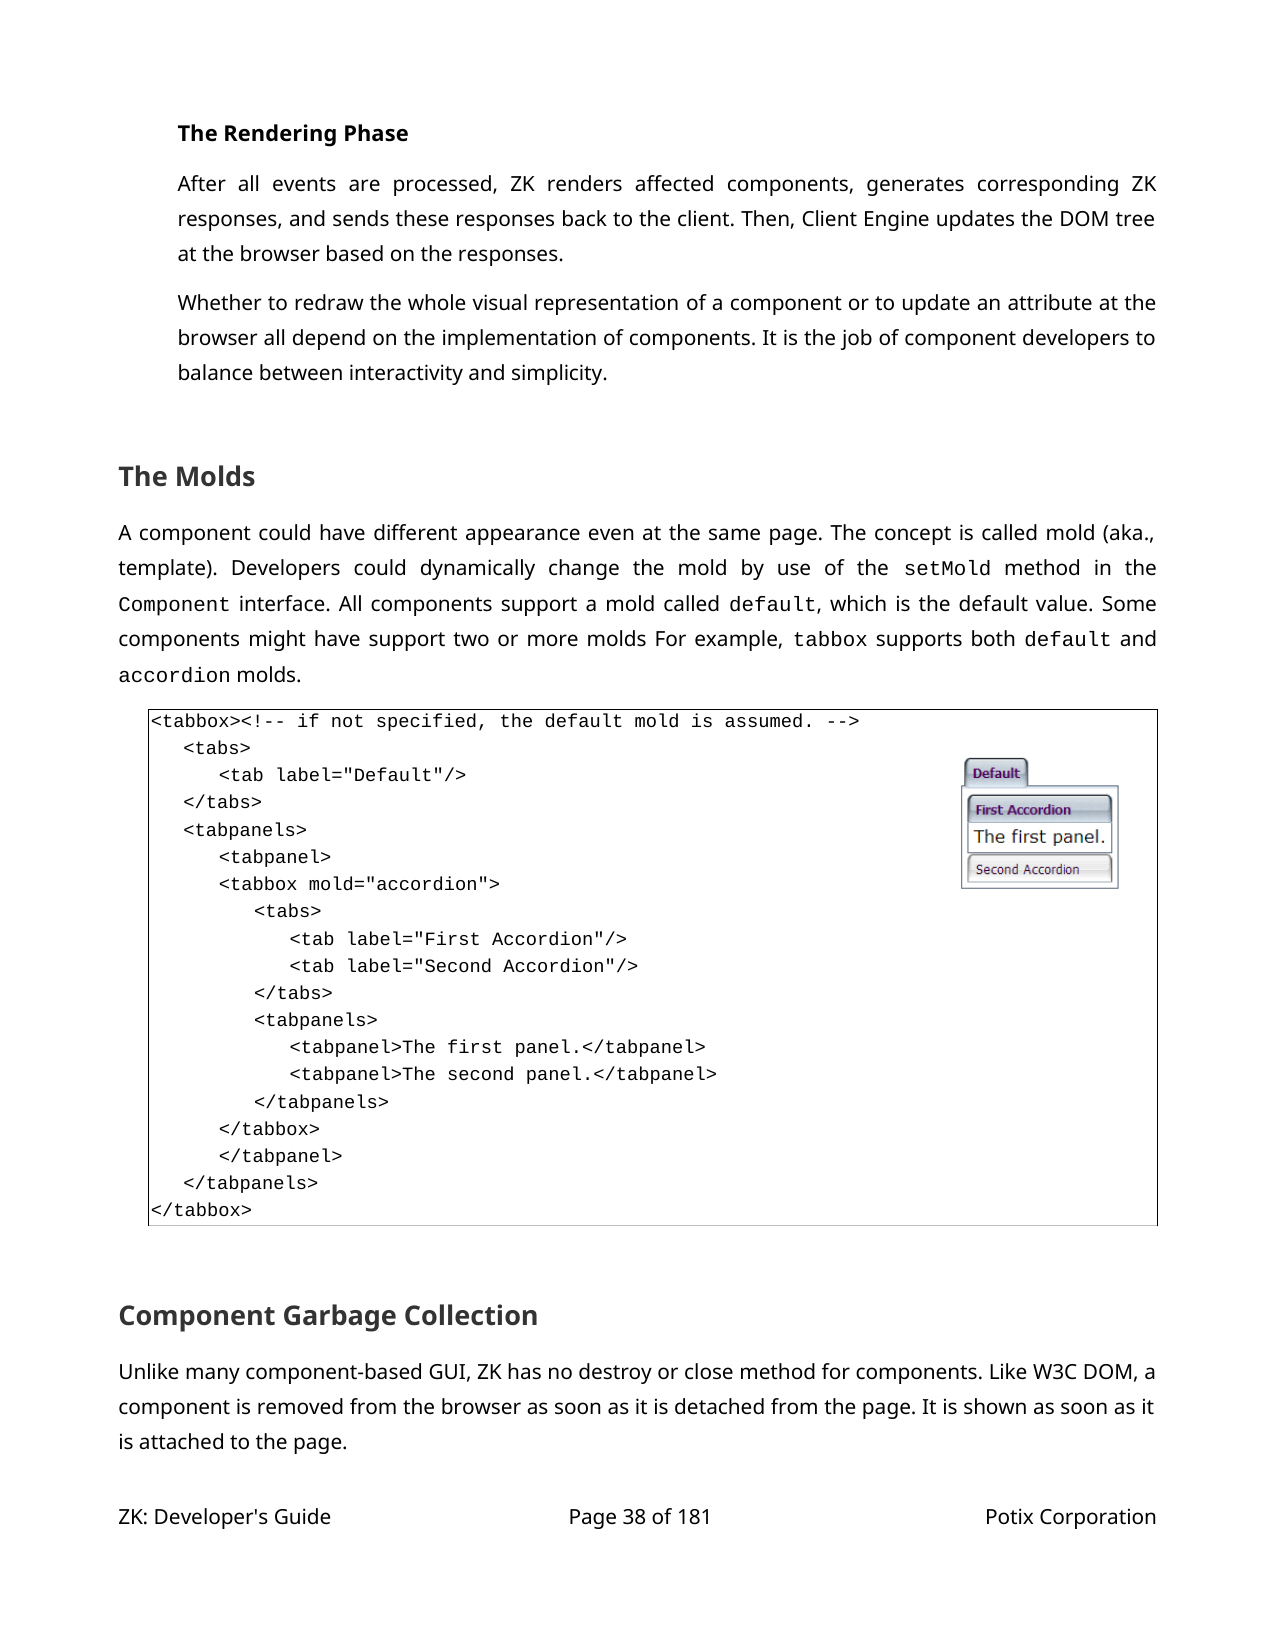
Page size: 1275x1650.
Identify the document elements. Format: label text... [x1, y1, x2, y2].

text </tabpanels> [149, 1089, 1157, 1114]
text </tabs> [149, 981, 1157, 1005]
text </tabpanels> [149, 1171, 1157, 1195]
subtitle Component Garbage Collection [118, 1296, 1157, 1333]
text <tab label="First Accordion"/> [149, 926, 1157, 951]
text <tabs> [149, 736, 1157, 760]
text <tabpanel> [149, 845, 958, 869]
text [1127, 845, 1157, 869]
text [1127, 763, 1157, 787]
text <tabbox><!-- if not specified, the default mold is assumed. --> [149, 710, 1157, 733]
text </tabbox> [149, 1198, 1157, 1225]
text </tabpanel> [149, 1144, 1157, 1168]
text <tabpanel>The second panel.</tabpanel> [149, 1062, 1157, 1087]
text <tabbox mold="accordion"> [149, 872, 1157, 896]
text A component could have different appearance even at the same page. The concept is called mold (aka., template). Developers could dynamically change the mold by use of the setMold method in the Component interface. All components support a mold called default, which is the default value. Some components might have support two or more molds For example, tabbox supports both default and accordion molds. [118, 518, 1157, 688]
picture [958, 754, 1127, 893]
text Unlike many component-based GUI, ZK has no destroy or close method for components. Like W3C DOM, a component is removed from the browser as soon as it is detached from the page. It is shown as soon as it is attached to the page. [118, 1357, 1157, 1455]
text [1127, 790, 1157, 815]
text </tabbox> [149, 1117, 1157, 1141]
text <tab label="Default"/> [149, 763, 958, 787]
text <tabpanel>The first panel.</tabpanel> [149, 1035, 1157, 1059]
subtitle The Rendering Phase [177, 118, 1157, 148]
subtitle The Molds [118, 457, 1157, 494]
text <tabs> [149, 899, 1157, 923]
text <tabpanels> [149, 1008, 1157, 1032]
text Whether to redraw the whole visual representation of a component or to update an attribute at the browser all depend on the implementation of components. It is the job of component developers to balance between interactivity and simplicity. [177, 288, 1157, 387]
text </tabs> [149, 790, 958, 815]
text <tabpanels> [149, 818, 958, 842]
text After all events are processed, ZK renders affected components, generates corresponding ZK responses, and sends these responses back to the client. Then, Client Engine updates the DOM tree at the browser based on the responses. [177, 169, 1157, 267]
text [1127, 818, 1157, 842]
text <tab label="Second Accordion"/> [149, 953, 1157, 978]
